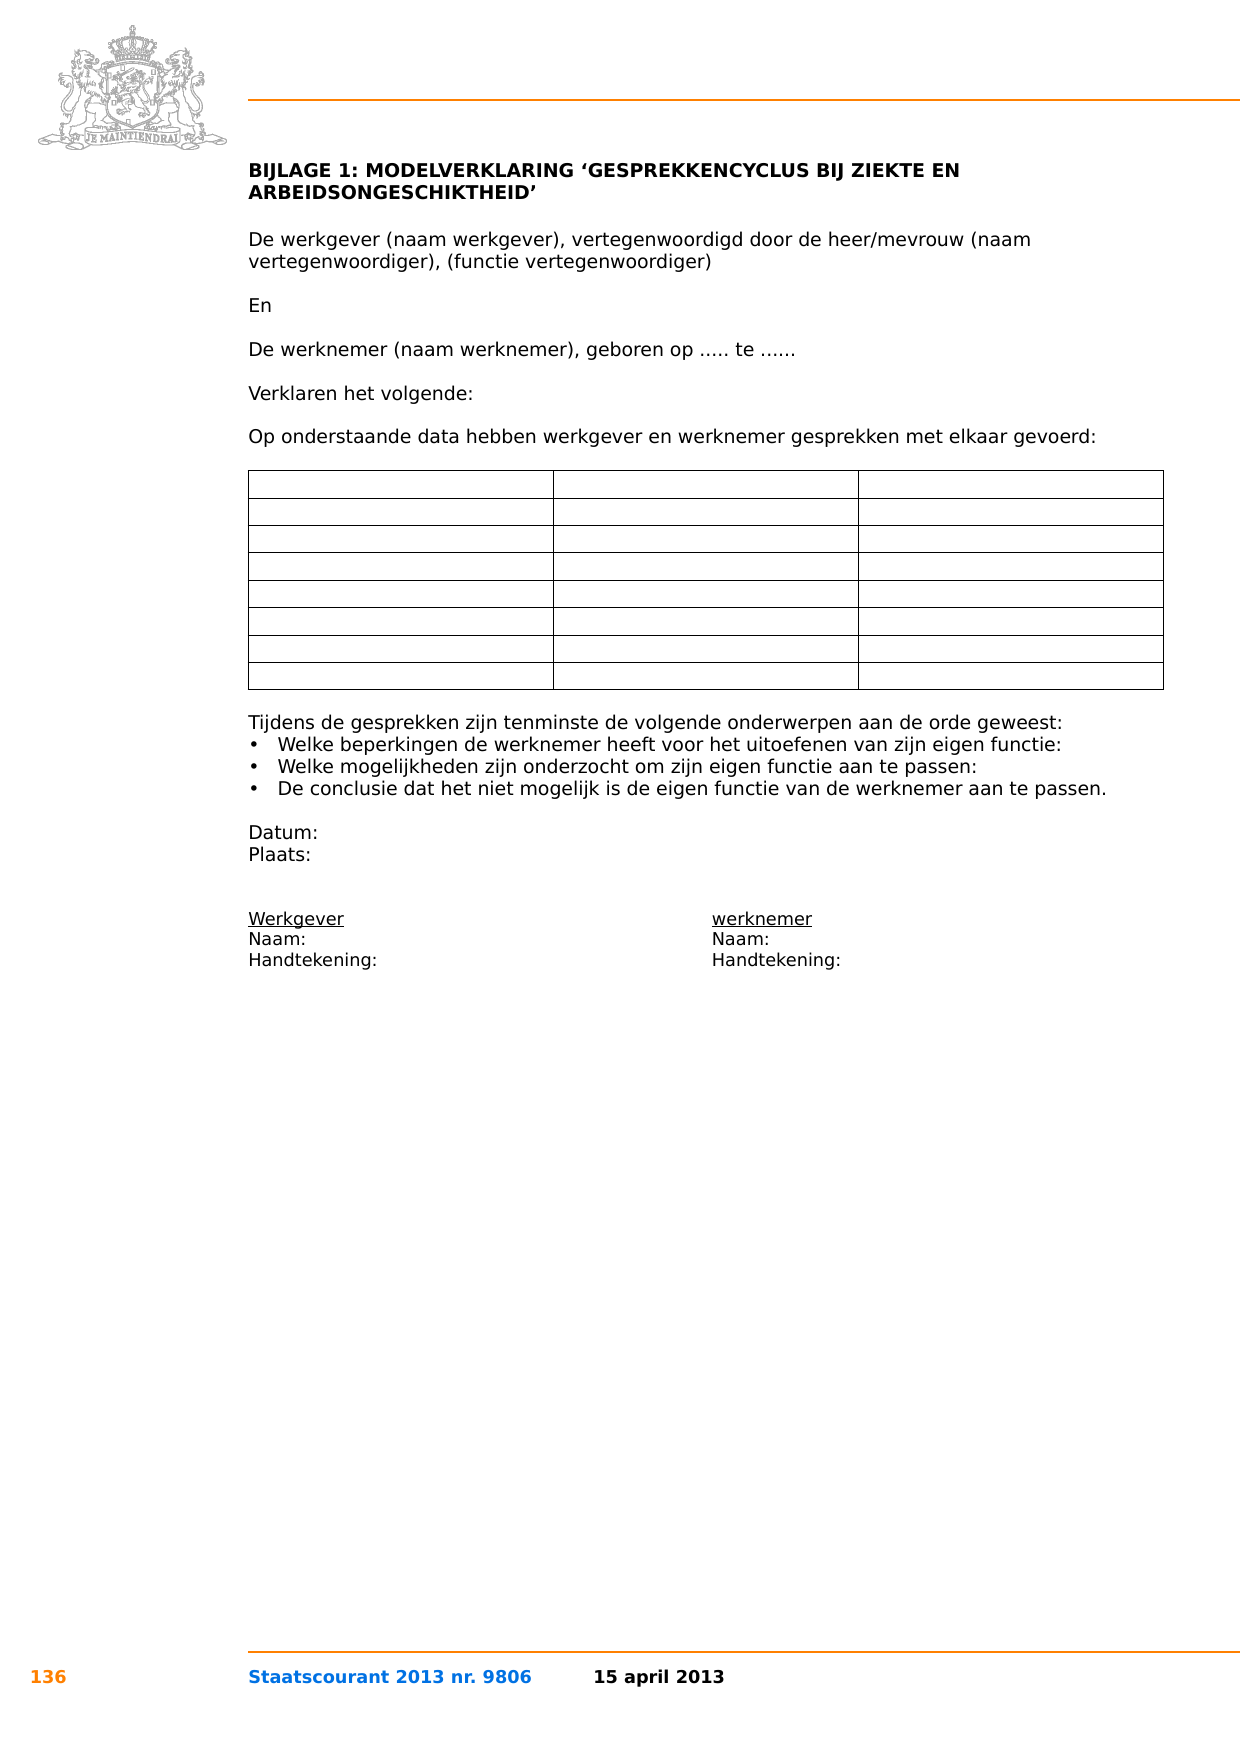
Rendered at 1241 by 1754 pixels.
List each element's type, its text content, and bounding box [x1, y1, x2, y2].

text • De conclusie dat het niet mogelijk is de eigen functie van de werknemer aan te passen. [248, 778, 1163, 800]
text De werknemer (naam werknemer), geboren op ..... te ...... [248, 338, 1163, 361]
table_cell [554, 608, 858, 634]
table_cell [554, 636, 858, 662]
text Op onderstaande data hebben werkgever en werknemer gesprekken met elkaar gevoerd: [248, 426, 1163, 448]
text • Welke beperkingen de werknemer heeft voor het uitoefenen van zijn eigen functie: [248, 734, 1163, 756]
table_cell [554, 553, 858, 580]
subtitle BIJLAGE 1: MODELVERKLARING ‘GESPREKKENCYCLUS BIJ ZIEKTE EN ARBEIDSONGESCHIKTHEID’ [248, 160, 1163, 204]
table_header [706, 888, 1163, 908]
text Tijdens de gesprekken zijn tenminste de volgende onderwerpen aan de orde geweest: [248, 712, 1163, 734]
text • Welke mogelijkheden zijn onderzocht om zijn eigen functie aan te passen: [248, 756, 1163, 778]
table_cell Handtekening: [706, 950, 1163, 970]
table_cell [249, 636, 553, 662]
table_cell [859, 526, 1163, 552]
text Verklaren het volgende: [248, 382, 1163, 404]
table_header [859, 471, 1163, 497]
table_cell [859, 636, 1163, 662]
table_cell [859, 608, 1163, 634]
text Datum: [248, 822, 1163, 844]
text De werkgever (naam werkgever), vertegenwoordigd door de heer/mevrouw (naam vertegenwoordiger), (functie vertegenwoordiger) [248, 229, 1163, 273]
text En [248, 295, 1163, 317]
table_cell Naam: [248, 929, 706, 950]
table_cell [554, 581, 858, 607]
table_cell [554, 526, 858, 552]
text Plaats: [248, 844, 1163, 866]
table_cell [859, 663, 1163, 689]
table_cell [249, 608, 553, 634]
table_cell [859, 581, 1163, 607]
table_cell [249, 553, 553, 580]
table_cell [554, 663, 858, 689]
table_cell [249, 663, 553, 689]
table_cell [249, 499, 553, 525]
picture [38, 25, 227, 150]
table_cell Handtekening: [248, 950, 706, 970]
table_cell [249, 581, 553, 607]
table_cell [859, 553, 1163, 580]
table_header [554, 471, 858, 497]
table_cell [554, 499, 858, 525]
table_header [249, 471, 553, 497]
table_cell Werkgever [248, 909, 706, 929]
table_cell Naam: [706, 929, 1163, 950]
table_header [248, 888, 706, 908]
table_cell [859, 499, 1163, 525]
table_cell [249, 526, 553, 552]
table_cell werknemer [706, 909, 1163, 929]
